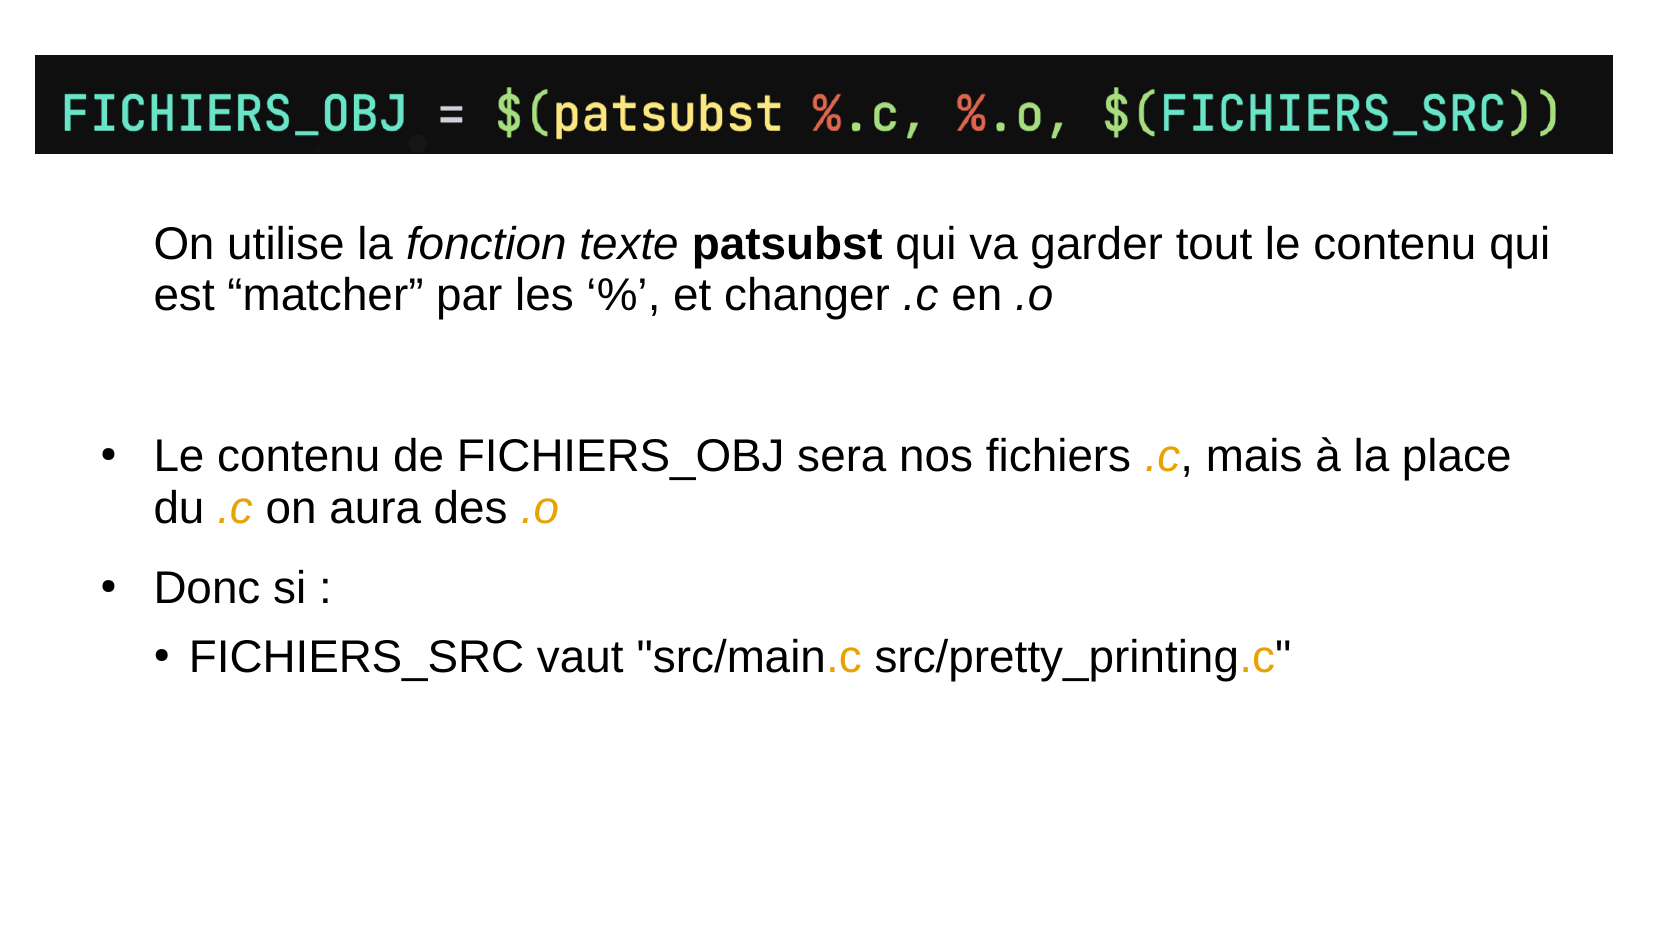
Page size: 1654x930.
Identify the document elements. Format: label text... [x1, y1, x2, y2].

list On utilise la fonction texte patsubst qui va garder tout le contenu qui est “matcher” par les ‘%’, et changer .c en .o Le contenu de FICHIERS_OBJ sera nos fichiers .c, mais à la place du .c on aura des .o Donc si : FICHIERS_SRC vaut "src/main.c src/pretty_printing.c" [82, 217, 1571, 901]
picture [35, 55, 1613, 154]
